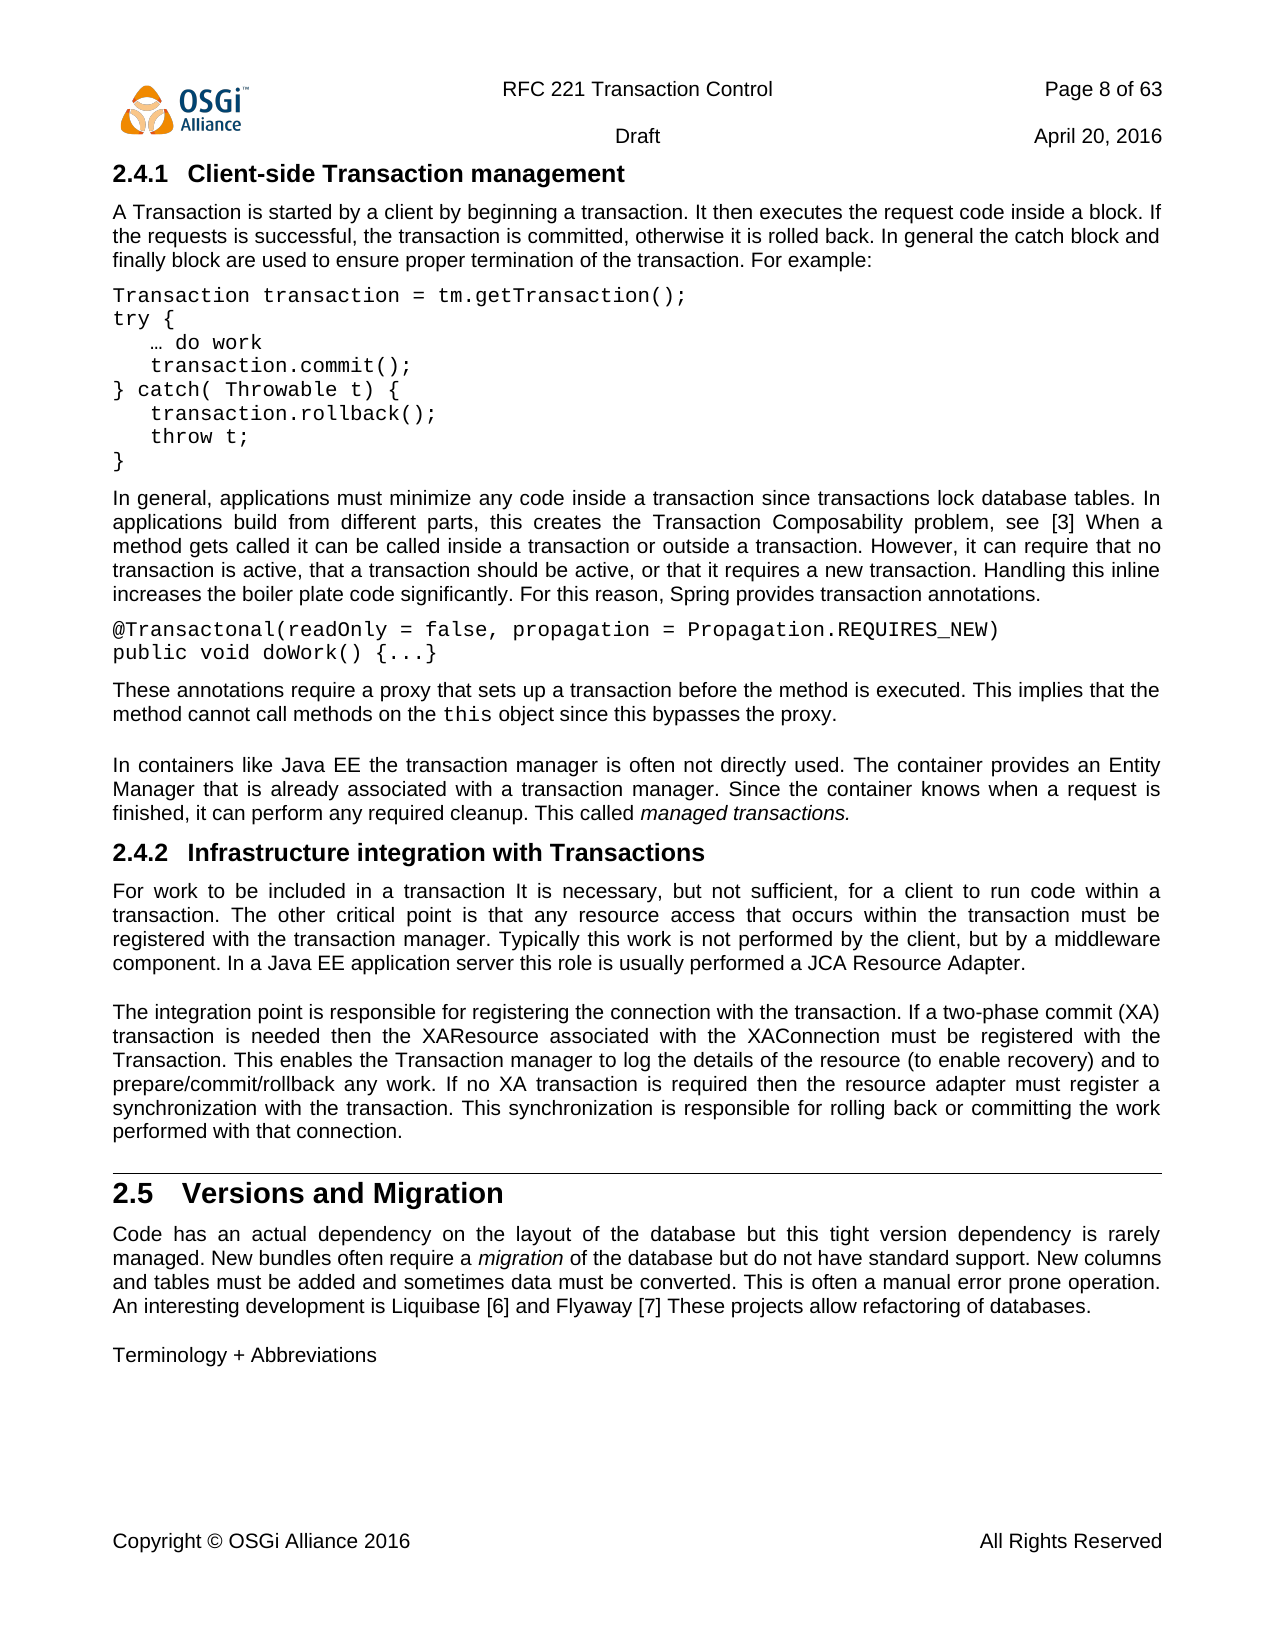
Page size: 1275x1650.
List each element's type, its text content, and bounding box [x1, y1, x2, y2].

text @Transactonal(readOnly = false, propagation = Propagation.REQUIRES_NEW) [112, 618, 1162, 642]
text For work to be included in a transaction It is necessary, but not sufficient, for a client to run code within a transaction. The other critical point is that any resource access that occurs within the transaction must be registered with the transaction manager. Typically this work is not performed by the client, but by a middleware component. In a Java EE application server this role is usually performed a JCA Resource Adapter. [112, 879, 1162, 974]
text Terminology + Abbreviations [112, 1342, 1162, 1366]
subtitle Client-side Transaction management [112, 159, 1162, 188]
text Code has an actual dependency on the layout of the database but this tight version dependency is rarely managed. New bundles often require a migration of the database but do not have standard support. New columns and tables must be added and sometimes data must be converted. This is often a manual error prone operation. An interesting development is Liquibase [6]. and Flyaway [7]. These projects allow refactoring of databases. [112, 1222, 1162, 1317]
text try { [112, 308, 1162, 332]
text } [112, 450, 1162, 474]
text In containers like Java EE the transaction manager is often not directly used. The container provides an Entity Manager that is already associated with a transaction manager. Since the container knows when a request is finished, it can perform any required cleanup. This called managed transactions. [112, 753, 1162, 825]
text public void doWork() {...} [112, 642, 1162, 666]
subtitle Infrastructure integration with Transactions [112, 837, 1162, 866]
picture [113, 78, 257, 142]
text throw t; [112, 426, 1162, 450]
text These annotations require a proxy that sets up a transaction before the method is executed. This implies that the method cannot call methods on the this object since this bypasses the proxy. [112, 678, 1162, 728]
text … do work [112, 332, 1162, 356]
subtitle Versions and Migration [112, 1174, 1162, 1209]
text The integration point is responsible for registering the connection with the transaction. If a two-phase commit (XA) transaction is needed then the XAResource associated with the XAConnection must be registered with the Transaction. This enables the Transaction manager to log the details of the resource (to enable recovery) and to prepare/commit/rollback any work. If no XA transaction is required then the resource adapter must register a synchronization with the transaction. This synchronization is responsible for rolling back or committing the work performed with that connection. [112, 999, 1162, 1143]
text transaction.commit(); [112, 356, 1162, 379]
text } catch( Throwable t) { [112, 379, 1162, 403]
text transaction.rollback(); [112, 403, 1162, 426]
text In general, applications must minimize any code inside a transaction since transactions lock database tables. In applications build from different parts, this creates the Transaction Composability problem, see [3]. When a method gets called it can be called inside a transaction or outside a transaction. However, it can require that no transaction is active, that a transaction should be active, or that it requires a new transaction. Handling this inline increases the boiler plate code significantly. For this reason, Spring provides transaction annotations. [112, 486, 1162, 606]
text Transaction transaction = tm.getTransaction(); [112, 284, 1162, 308]
text A Transaction is started by a client by beginning a transaction. It then executes the request code inside a block. If the requests is successful, the transaction is committed, otherwise it is rolled back. In general the catch block and finally block are used to ensure proper termination of the transaction. For example: [112, 200, 1162, 272]
